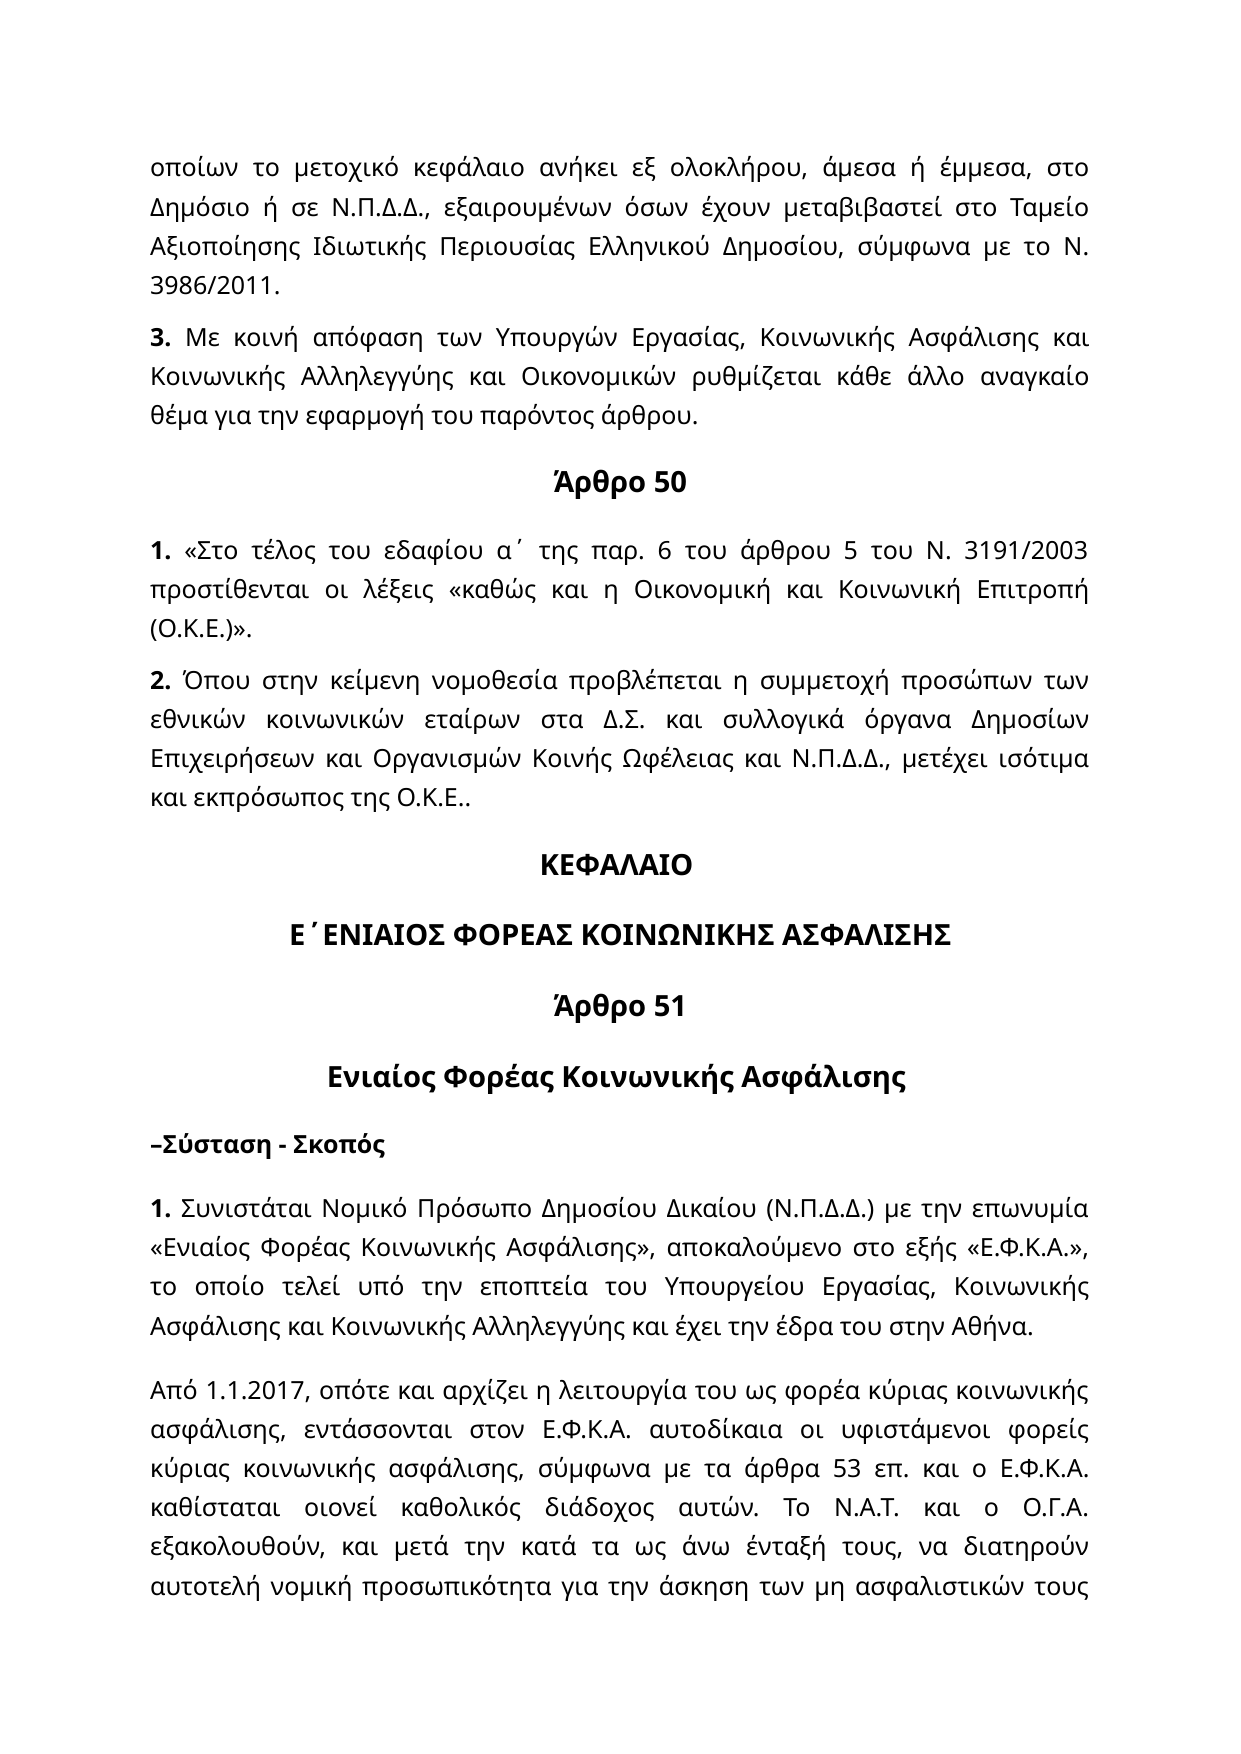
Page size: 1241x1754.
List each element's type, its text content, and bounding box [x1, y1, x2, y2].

subtitle Άρθρο 50 [150, 462, 1090, 501]
text 1. Συνιστάται Νομικό Πρόσωπο Δημοσίου Δικαίου (Ν.Π.Δ.Δ.) με την επωνυμία «Ενιαίος Φορέας Κοινωνικής Ασφάλισης», αποκαλούμενο στο εξής «Ε.Φ.Κ.Α.», το οποίο τελεί υπό την εποπτεία του Υπουργείου Εργασίας, Κοινωνικής Ασφάλισης και Κοινωνικής Αλληλεγγύης και έχει την έδρα του στην Αθήνα. [150, 1191, 1090, 1342]
subtitle Άρθρο 51 [150, 985, 1090, 1025]
subtitle ΚΕΦΑΛΑΙΟ [150, 844, 1090, 884]
text 1. «Στο τέλος του εδαφίου α΄ της παρ. 6 του άρθρου 5 του Ν. 3191/2003 προστίθενται οι λέξεις «καθώς και η Οικονομική και Κοινωνική Επιτροπή (Ο.Κ.Ε.)». [150, 532, 1090, 645]
text οποίων το μετοχικό κεφάλαιο ανήκει εξ ολοκλήρου, άμεσα ή έμμεσα, στο Δημόσιο ή σε Ν.Π.Δ.Δ., εξαιρουμένων όσων έχουν μεταβιβαστεί στο Ταμείο Αξιοποίησης Ιδιωτικής Περιουσίας Ελληνικού Δημοσίου, σύμφωνα με το Ν. 3986/2011. [150, 150, 1090, 302]
text 2. Όπου στην κείμενη νομοθεσία προβλέπεται η συμμετοχή προσώπων των εθνικών κοινωνικών εταίρων στα Δ.Σ. και συλλογικά όργανα Δημοσίων Επιχειρήσεων και Οργανισμών Κοινής Ωφέλειας και Ν.Π.Δ.Δ., μετέχει ισότιμα και εκπρόσωπος της Ο.Κ.Ε.. [150, 662, 1090, 814]
subtitle Ενιαίος Φορέας Κοινωνικής Ασφάλισης [150, 1056, 1090, 1096]
subtitle Ε΄ΕΝΙΑΙΟΣ ΦΟΡΕΑΣ ΚΟΙΝΩΝΙΚΗΣ ΑΣΦΑΛΙΣΗΣ [150, 914, 1090, 954]
text Από 1.1.2017, οπότε και αρχίζει η λειτουργία του ως φορέα κύριας κοινωνικής ασφάλισης, εντάσσονται στον Ε.Φ.Κ.Α. αυτοδίκαια οι υφιστάμενοι φορείς κύριας κοινωνικής ασφάλισης, σύμφωνα με τα άρθρα 53 επ. και ο Ε.Φ.Κ.Α. καθίσταται οιονεί καθολικός διάδοχος αυτών. Το Ν.Α.Τ. και ο Ο.Γ.Α. εξακολουθούν, και μετά την κατά τα ως άνω ένταξή τους, να διατηρούν αυτοτελή νομική προσωπικότητα για την άσκηση των μη ασφαλιστικών τους [150, 1372, 1090, 1602]
text –Σύσταση - Σκοπός [150, 1126, 1090, 1161]
text 3. Με κοινή απόφαση των Υπουργών Εργασίας, Κοινωνικής Ασφάλισης και Κοινωνικής Αλληλεγγύης και Οικονομικών ρυθμίζεται κάθε άλλο αναγκαίο θέμα για την εφαρμογή του παρόντος άρθρου. [150, 319, 1090, 432]
